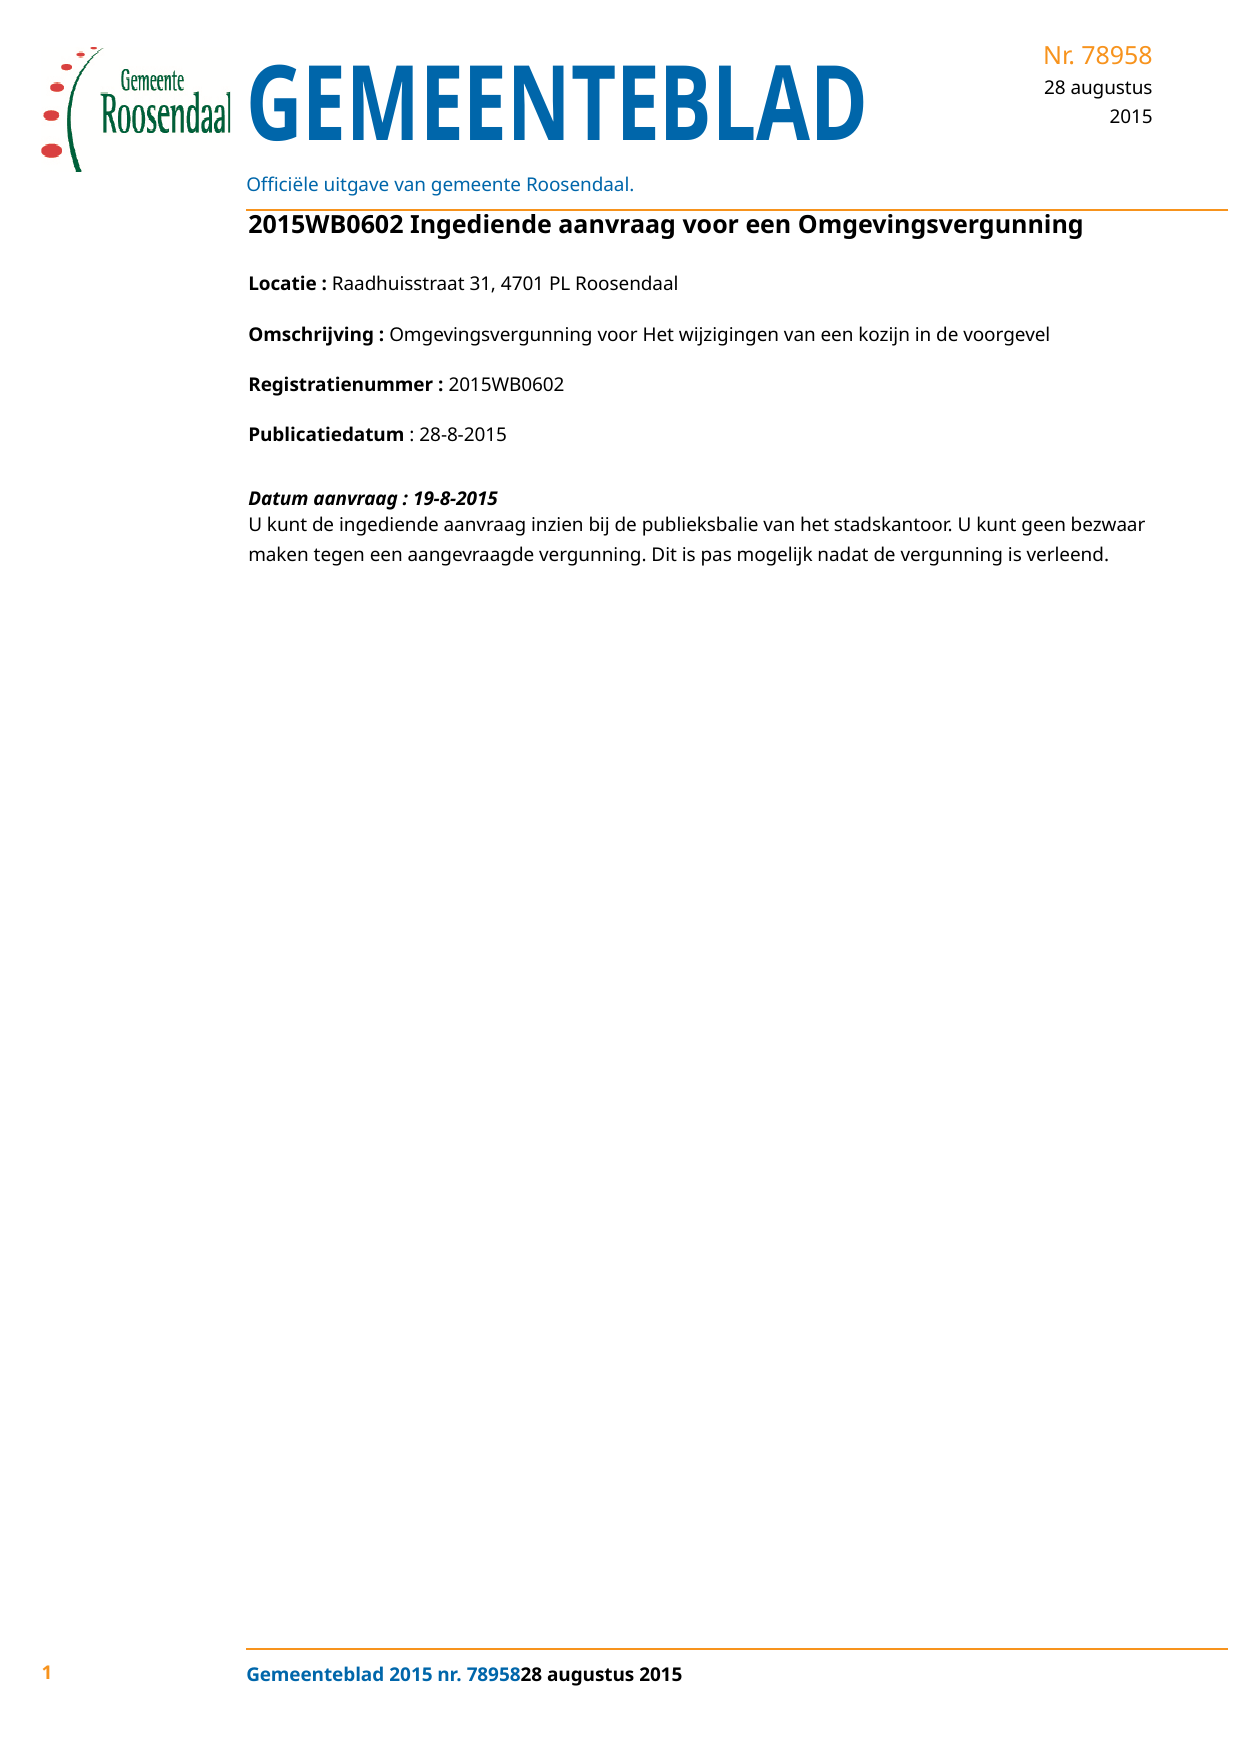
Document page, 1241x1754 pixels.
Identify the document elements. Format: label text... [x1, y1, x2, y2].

picture [41, 47, 231, 172]
text 2015WB0602 Ingediende aanvraag voor een Omgevingsvergunning [248, 211, 1152, 241]
text Locatie : Raadhuisstraat 31, 4701 PL Roosendaal [248, 270, 1152, 296]
text Publicatiedatum : 28-8-2015 [248, 422, 1152, 447]
text U kunt de ingediende aanvraag inzien bij de publieksbalie van het stadskantoor. U kunt geen bezwaar maken tegen een aangevraagde vergunning. Dit is pas mogelijk nadat de vergunning is verleend. [248, 511, 1152, 567]
text Datum aanvraag : 19-8-2015 [248, 486, 1152, 511]
text Registratienummer : 2015WB0602 [248, 371, 1152, 397]
text Omschrijving : Omgevingsvergunning voor Het wijzigingen van een kozijn in de voorgevel [248, 321, 1152, 346]
